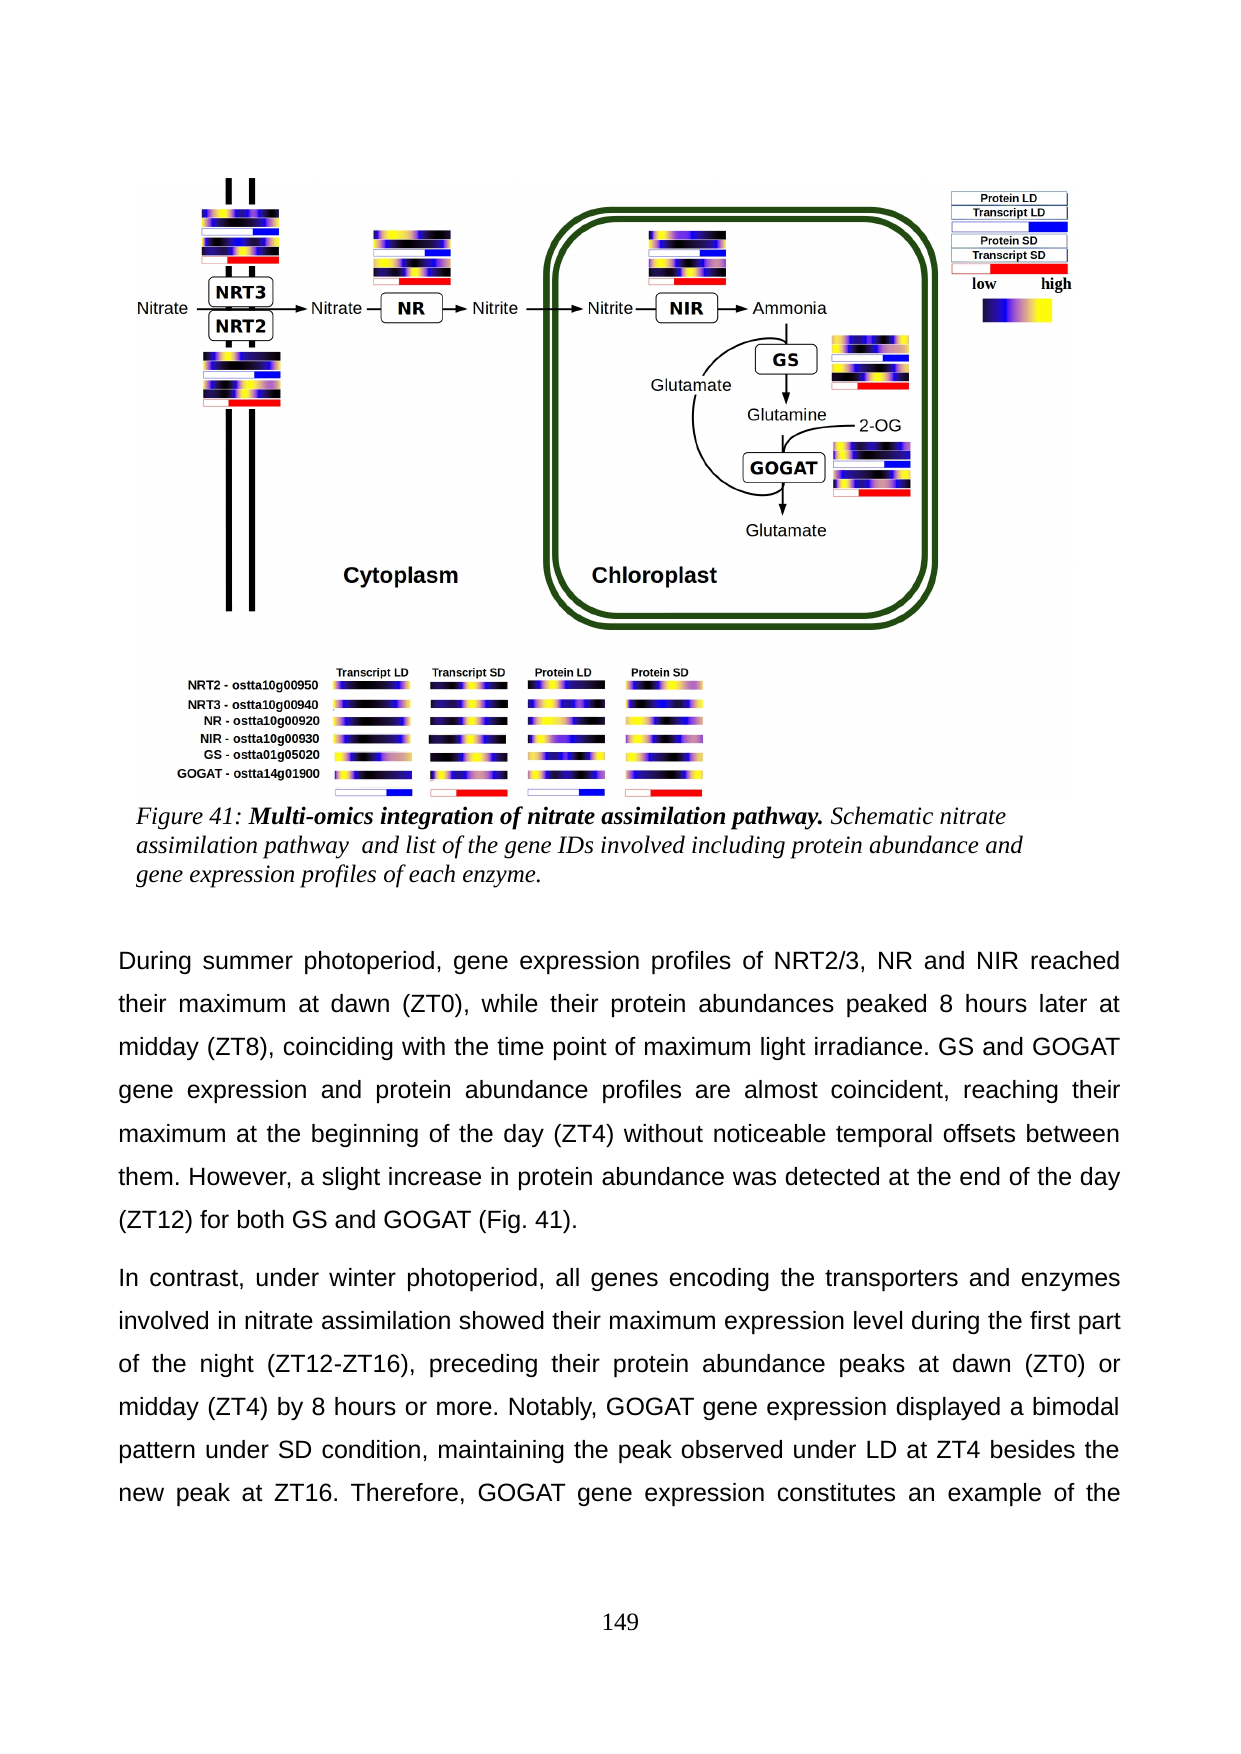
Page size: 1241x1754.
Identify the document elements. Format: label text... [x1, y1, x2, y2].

text Figure 41: Multi-omics integration of nitrate assimilation pathway. Schematic nitrate assimilation pathway and list of the gene IDs involved including protein abundance and gene expression profiles of each enzyme. [136, 802, 1073, 888]
picture [135, 178, 1074, 802]
text In contrast, under winter photoperiod, all genes encoding the transporters and enzymes involved in nitrate assimilation showed their maximum expression level during the first part of the night (ZT12-ZT16), preceding their protein abundance peaks at dawn (ZT0) or midday (ZT4) by 8 hours or more. Notably, GOGAT gene expression displayed a bimodal pattern under SD condition, maintaining the peak observed under LD at ZT4 besides the new peak at ZT16. Therefore, GOGAT gene expression constitutes an example of the [118, 1263, 1122, 1507]
text During summer photoperiod, gene expression profiles of NRT2/3, NR and NIR reached their maximum at dawn (ZT0), while their protein abundances peaked 8 hours later at midday (ZT8), coinciding with the time point of maximum light irradiance. GS and GOGAT gene expression and protein abundance profiles are almost coincident, reaching their maximum at the beginning of the day (ZT4) without noticeable temporal offsets between them. However, a slight increase in protein abundance was detected at the end of the day (ZT12) for both GS and GOGAT (Fig. 41). [118, 802, 1122, 1234]
